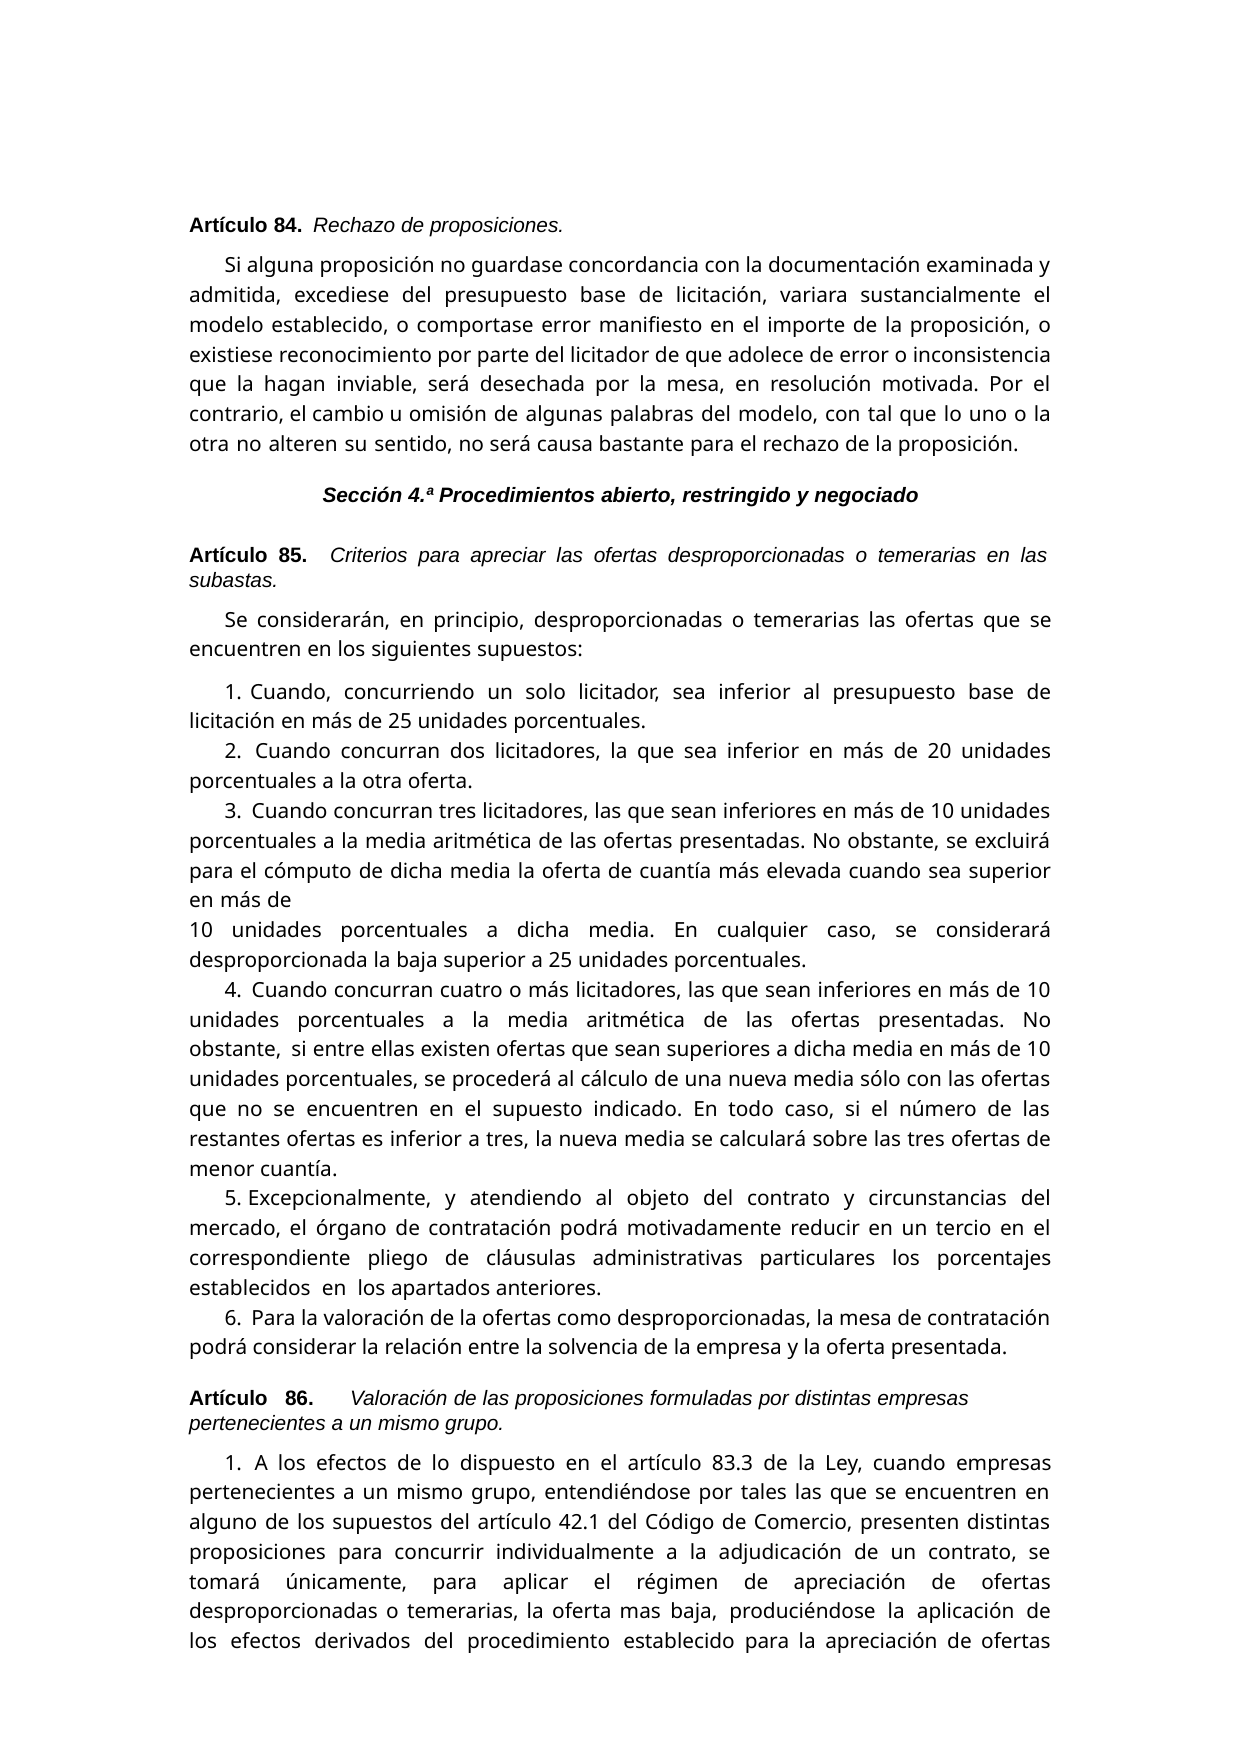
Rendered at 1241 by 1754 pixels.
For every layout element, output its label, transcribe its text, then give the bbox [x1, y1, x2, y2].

subtitle Sección 4.ª Procedimientos abierto, restringido y negociado [224, 483, 1016, 507]
text Artículo 84. Rechazo de proposiciones. [189, 213, 1184, 237]
list Cuando concurran cuatro o más licitadores, las que sean inferiores en más de 10 unidades porcentuales a la media aritmética de las ofertas presentadas. No obstante, si entre ellas existen ofertas que sean superiores a dicha media en más de 10 unidades porcentuales, se procederá al cálculo de una nueva media sólo con las ofertas que no se encuentren en el supuesto indicado. En todo caso, si el número de las restantes ofertas es inferior a tres, la nueva media se calculará sobre las tres ofertas de menor cuantía. [189, 975, 1051, 1182]
list Cuando, concurriendo un solo licitador, sea inferior al presupuesto base de licitación en más de 25 unidades porcentuales. [189, 677, 1051, 735]
text Artículo 85. Criterios para apreciar las ofertas desproporcionadas o temerarias en las subastas. [189, 543, 1051, 592]
text Se considerarán, en principio, desproporcionadas o temerarias las ofertas que se encuentren en los siguientes supuestos: [189, 605, 1051, 663]
list Cuando concurran dos licitadores, la que sea inferior en más de 20 unidades porcentuales a la otra oferta. [189, 737, 1051, 795]
list Para la valoración de la ofertas como desproporcionadas, la mesa de contratación podrá considerar la relación entre la solvencia de la empresa y la oferta presentada. [189, 1303, 1051, 1361]
list Cuando concurran tres licitadores, las que sean inferiores en más de 10 unidades porcentuales a la media aritmética de las ofertas presentadas. No obstante, se excluirá para el cómputo de dicha media la oferta de cuantía más elevada cuando sea superior en más de [189, 796, 1052, 914]
list Excepcionalmente, y atendiendo al objeto del contrato y circunstancias del mercado, el órgano de contratación podrá motivadamente reducir en un tercio en el correspondiente pliego de cláusulas administrativas particulares los porcentajes establecidos en los apartados anteriores. [189, 1183, 1051, 1301]
text 10 unidades porcentuales a dicha media. En cualquier caso, se considerará desproporcionada la baja superior a 25 unidades porcentuales. [189, 915, 1051, 973]
text Si alguna proposición no guardase concordancia con la documentación examinada y admitida, excediese del presupuesto base de licitación, variara sustancialmente el modelo establecido, o comportase error manifiesto en el importe de la proposición, o existiese reconocimiento por parte del licitador de que adolece de error o inconsistencia que la hagan inviable, será desechada por la mesa, en resolución motivada. Por el contrario, el cambio u omisión de algunas palabras del modelo, con tal que lo uno o la otra no alteren su sentido, no será causa bastante para el rechazo de la proposición. [189, 250, 1051, 457]
list A los efectos de lo dispuesto en el artículo 83.3 de la Ley, cuando empresas pertenecientes a un mismo grupo, entendiéndose por tales las que se encuentren en alguno de los supuestos del artículo 42.1 del Código de Comercio, presenten distintas proposiciones para concurrir individualmente a la adjudicación de un contrato, se tomará únicamente, para aplicar el régimen de apreciación de ofertas desproporcionadas o temerarias, la oferta mas baja, produciéndose la aplicación de los efectos derivados del procedimiento establecido para la apreciación de ofertas [189, 1448, 1051, 1655]
text Artículo 86. Valoración de las proposiciones formuladas por distintas empresas pertenecientes a un mismo grupo. [189, 1386, 1051, 1435]
